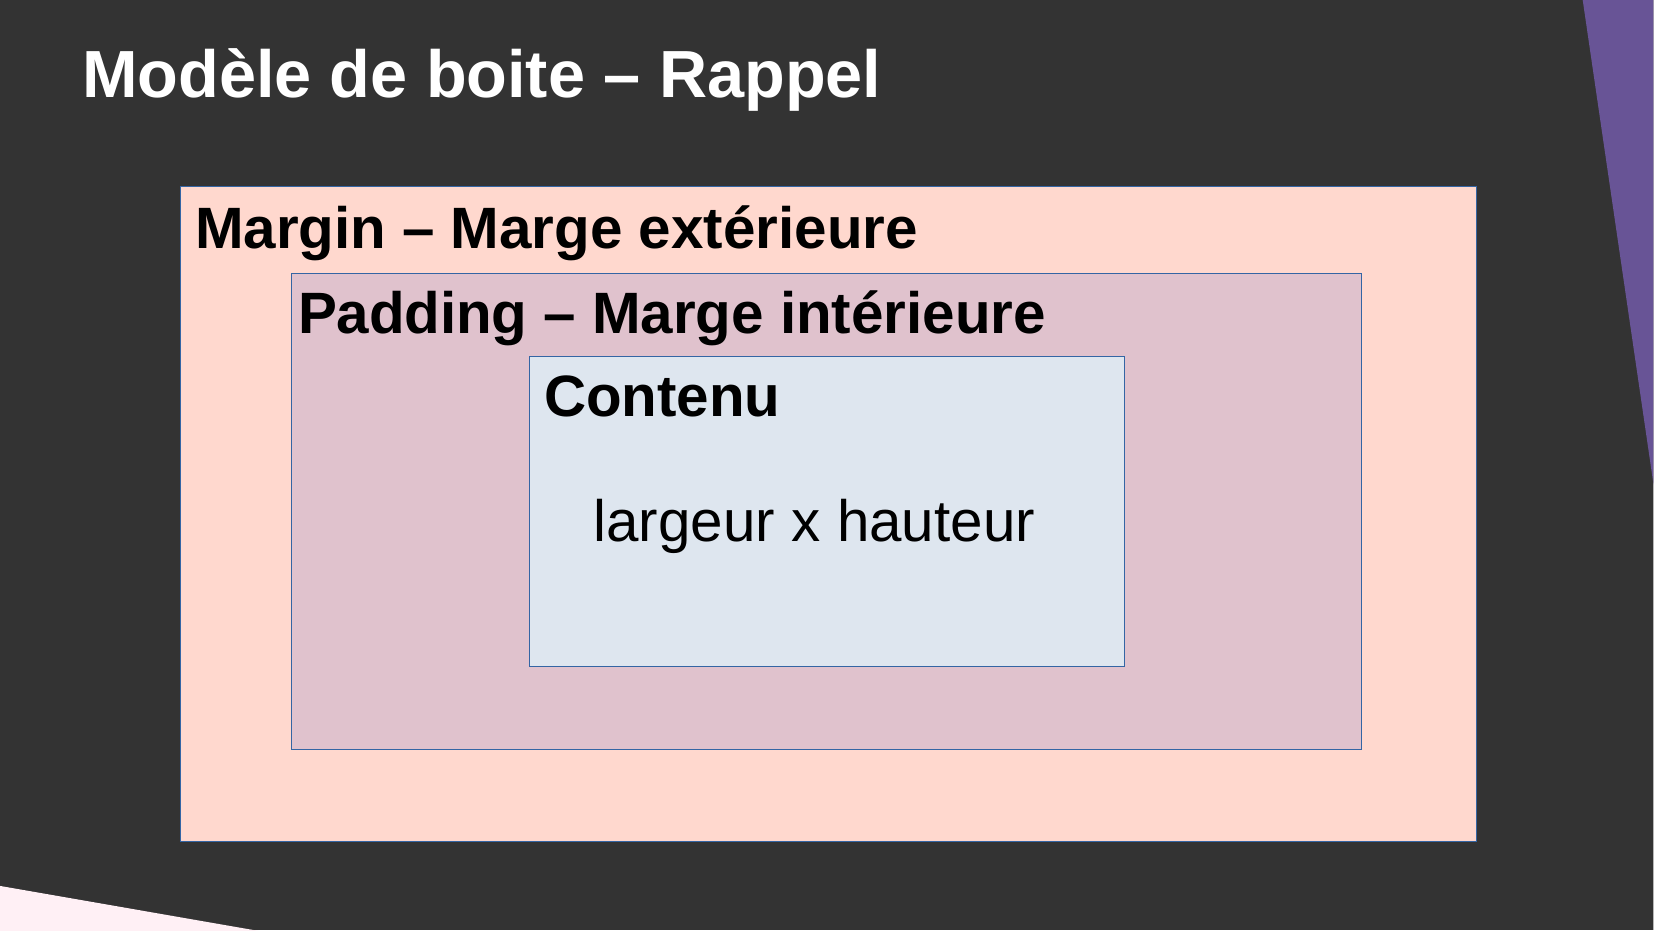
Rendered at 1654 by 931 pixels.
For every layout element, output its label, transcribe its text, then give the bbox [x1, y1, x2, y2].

text_box Padding – Marge intérieure [283, 273, 1276, 354]
text_box [180, 186, 1477, 842]
title Modèle de boite – Rappel [82, 37, 1571, 112]
text_box Margin – Marge extérieure [180, 188, 1173, 268]
text_box [0, 885, 260, 931]
text_box [1582, 0, 1654, 488]
text_box Contenu [529, 356, 1512, 437]
text_box largeur x hauteur [578, 481, 1075, 562]
